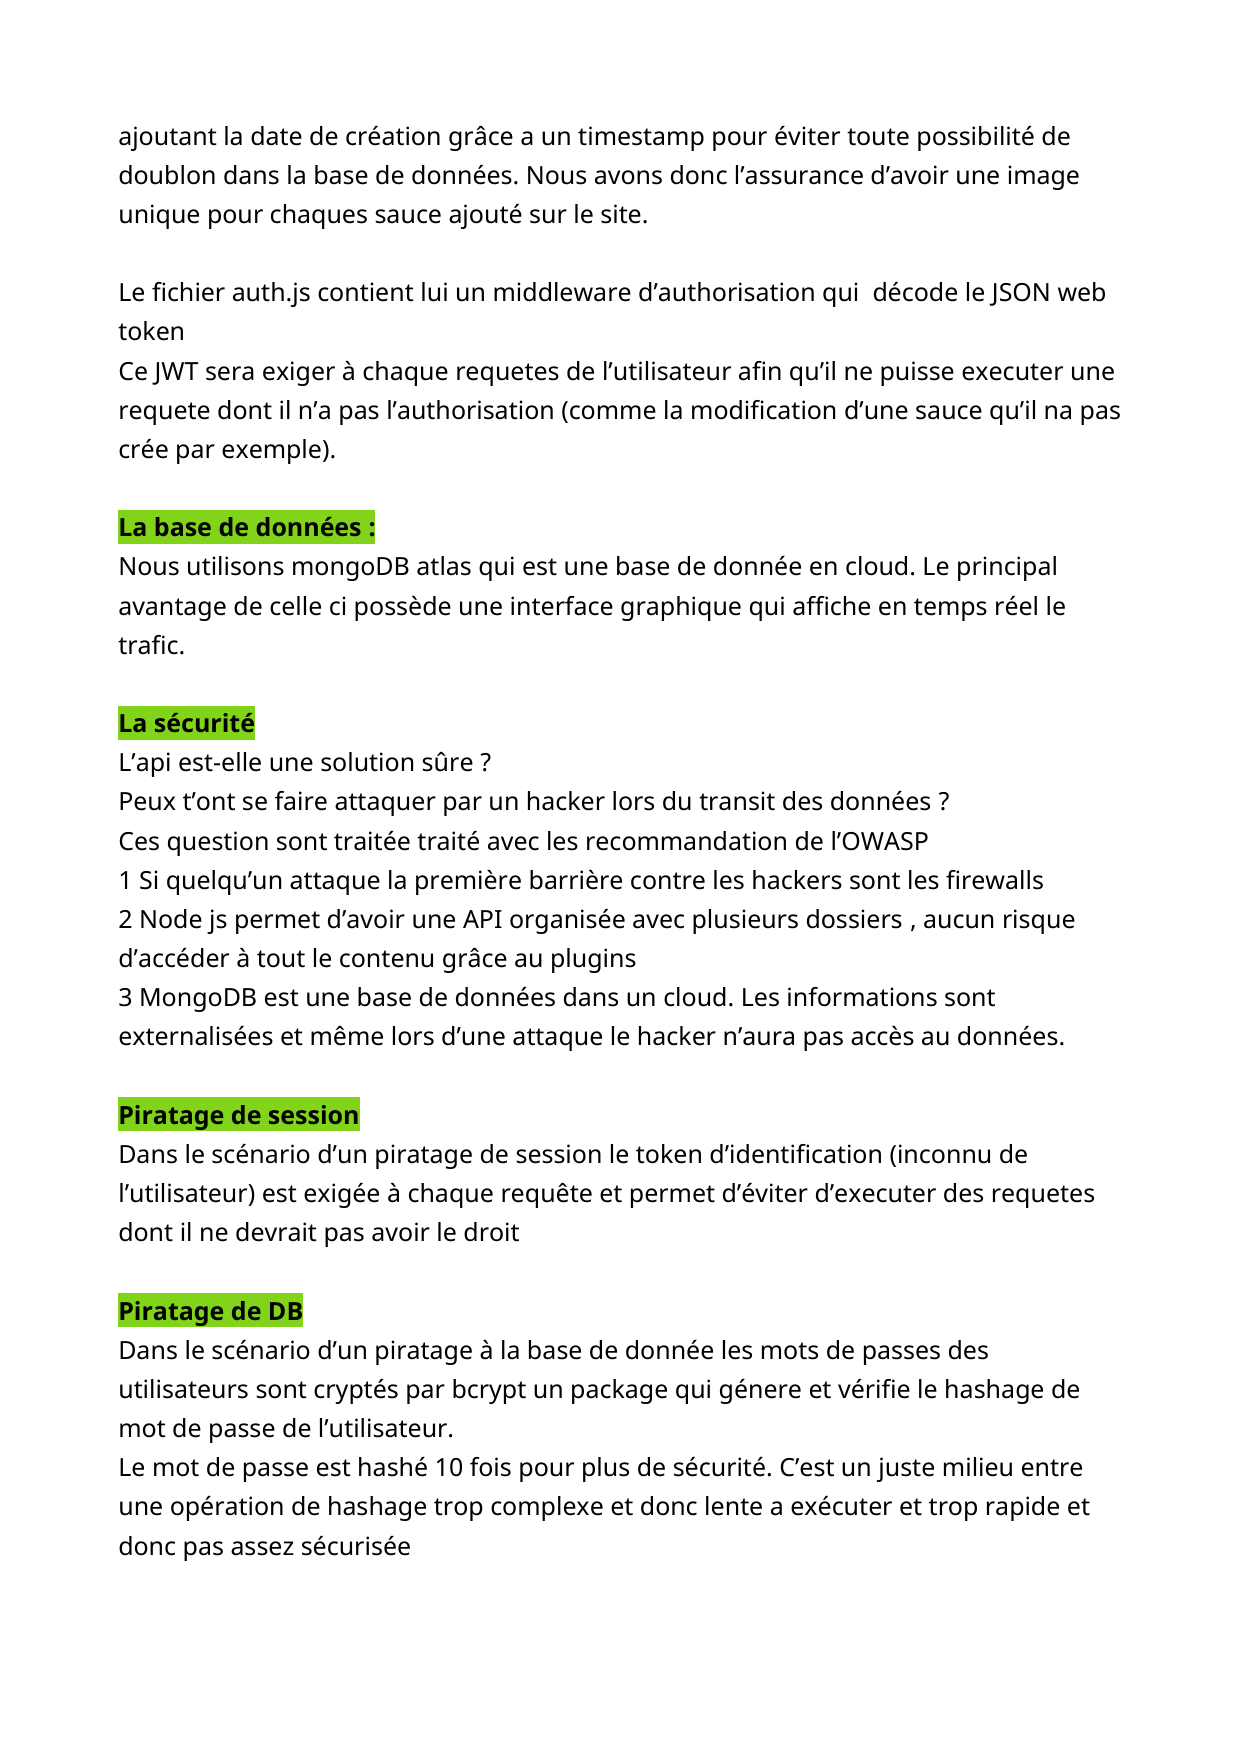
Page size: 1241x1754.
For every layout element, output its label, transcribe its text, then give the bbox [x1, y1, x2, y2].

text 1 Si quelqu’un attaque la première barrière contre les hackers sont les firewalls [118, 862, 1122, 896]
text Peux t’ont se faire attaquer par un hacker lors du transit des données ? [118, 784, 1122, 818]
text La sécurité [118, 706, 1122, 740]
text Ces question sont traitée traité avec les recommandation de l’OWASP [118, 823, 1122, 857]
text 2 Node js permet d’avoir une API organisée avec plusieurs dossiers , aucun risque d’accéder à tout le contenu grâce au plugins [118, 901, 1122, 975]
text Nous utilisons mongoDB atlas qui est une base de donnée en cloud. Le principal avantage de celle ci possède une interface graphique qui affiche en temps réel le trafic. [118, 549, 1122, 661]
text Piratage de session [118, 1097, 1122, 1131]
text 3 MongoDB est une base de données dans un cloud. Les informations sont externalisées et même lors d’une attaque le hacker n’aura pas accès au données. [118, 980, 1122, 1053]
text Piratage de DB [118, 1293, 1122, 1327]
text Ce JWT sera exiger à chaque requetes de l’utilisateur afin qu’il ne puisse executer une requete dont il n’a pas l’authorisation (comme la modification d’une sauce qu’il na pas crée par exemple). [118, 353, 1122, 466]
text La base de données : [118, 510, 1122, 544]
text Dans le scénario d’un piratage de session le token d’identification (inconnu de l’utilisateur) est exigée à chaque requête et permet d’éviter d’executer des requetes dont il ne devrait pas avoir le droit [118, 1136, 1122, 1249]
text ajoutant la date de création grâce a un timestamp pour éviter toute possibilité de doublon dans la base de données. Nous avons donc l’assurance d’avoir une image unique pour chaques sauce ajouté sur le site. [118, 118, 1122, 231]
text Le mot de passe est hashé 10 fois pour plus de sécurité. C’est un juste milieu entre une opération de hashage trop complexe et donc lente a exécuter et trop rapide et donc pas assez sécurisée [118, 1450, 1122, 1562]
text Dans le scénario d’un piratage à la base de donnée les mots de passes des utilisateurs sont cryptés par bcrypt un package qui génere et vérifie le hashage de mot de passe de l’utilisateur. [118, 1332, 1122, 1445]
text L’api est-elle une solution sûre ? [118, 745, 1122, 779]
text Le fichier auth.js contient lui un middleware d’authorisation qui décode le JSON web token [118, 275, 1122, 348]
